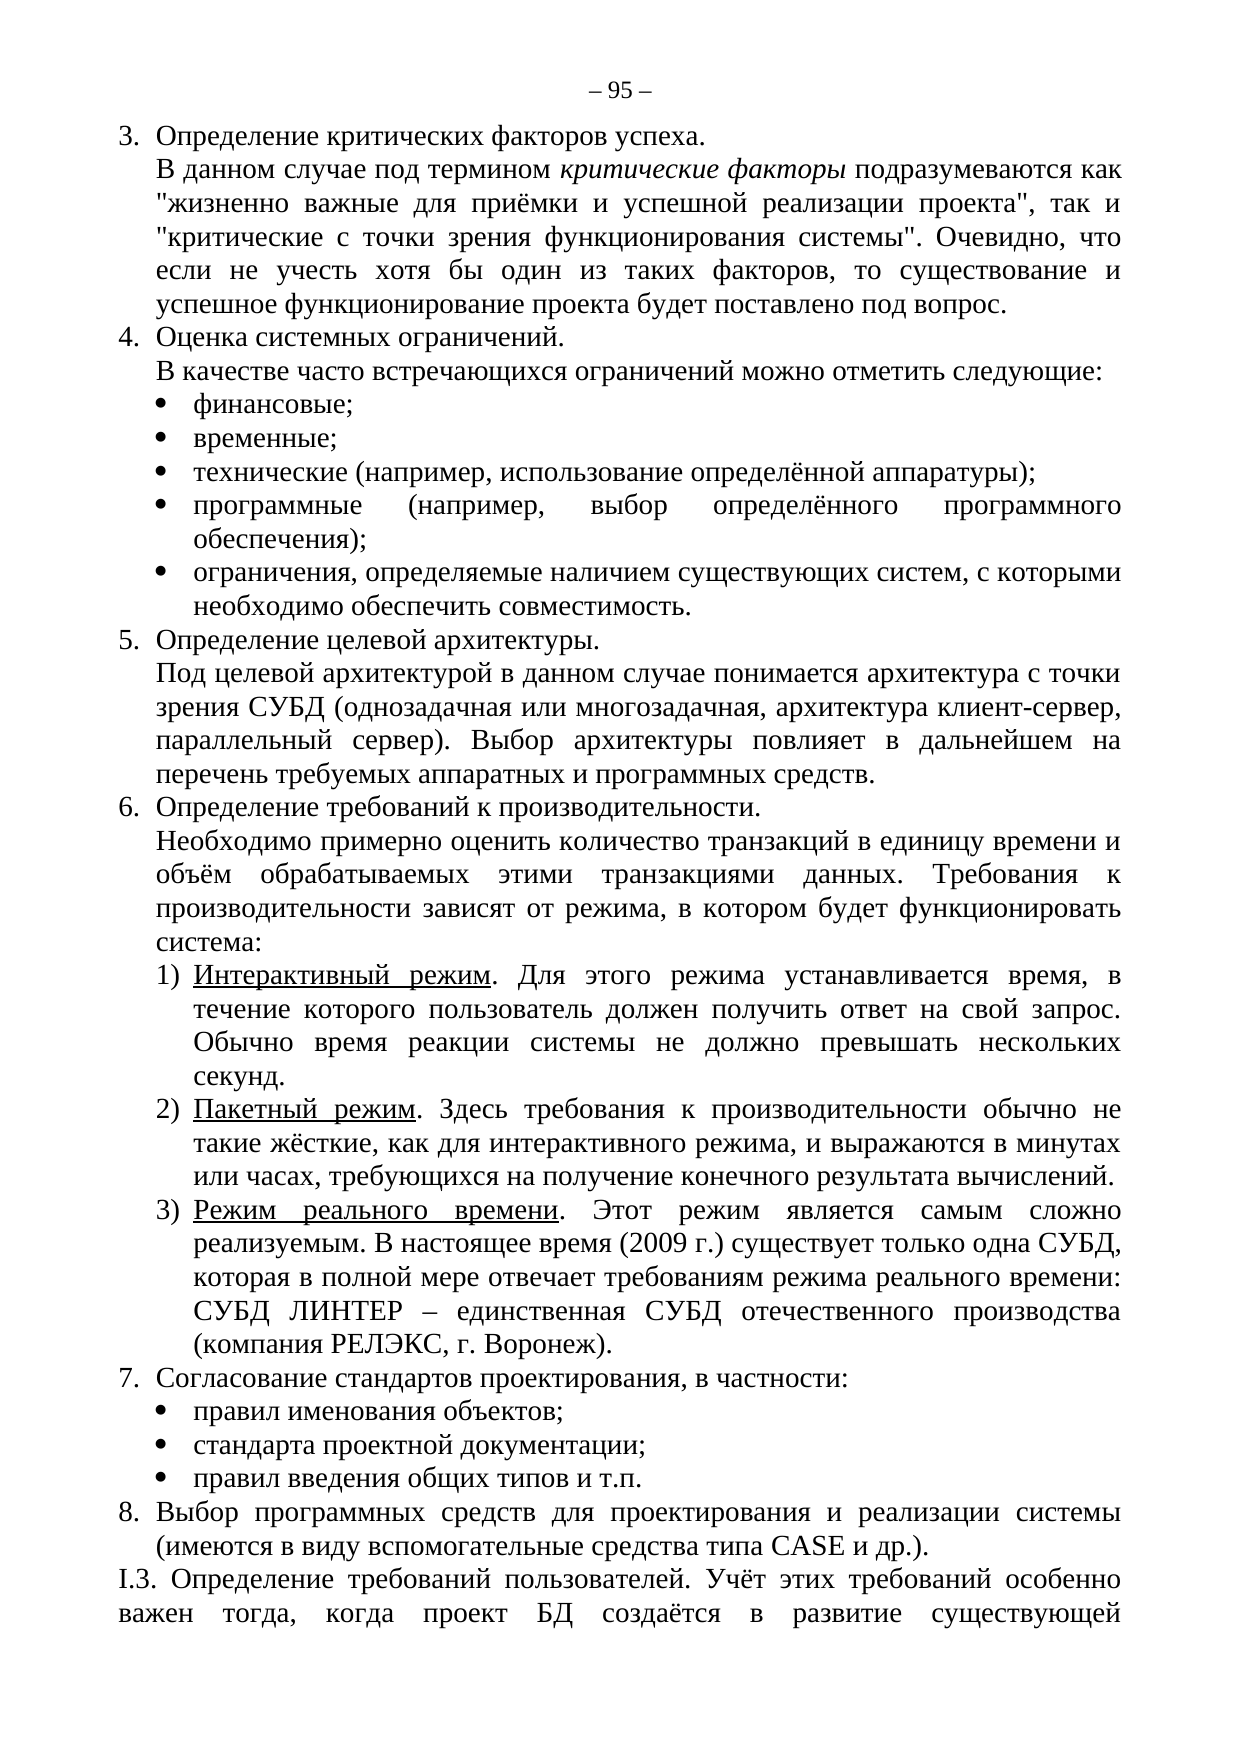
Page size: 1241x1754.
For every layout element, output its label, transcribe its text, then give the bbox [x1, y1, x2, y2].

list правил именования объектов; [156, 1393, 1122, 1427]
list Режим реального времени. Этот режим является самым сложно реализуемым. В настоящее время (2009 г.) существует только одна СУБД, которая в полной мере отвечает требованиям режима реального времени: СУБД ЛИНТЕР – единственная СУБД отечественного производства (компания РЕЛЭКС, г. Воронеж). [156, 1192, 1122, 1360]
list Определение критических факторов успеха. [118, 118, 1122, 152]
list Определение требований к производительности. [118, 789, 1122, 823]
text В качестве часто встречающихся ограничений можно отметить следующие: [118, 353, 1122, 386]
list Согласование стандартов проектирования, в частности: [118, 1360, 1122, 1393]
list финансовые; [156, 386, 1122, 420]
list Оценка системных ограничений. [118, 319, 1122, 353]
list технические (например, использование определённой аппаратуры); [156, 454, 1122, 487]
text Под целевой архитектурой в данном случае понимается архитектура с точки зрения СУБД (однозадачная или многозадачная, архитектура клиент-сервер, параллельный сервер). Выбор архитектуры повлияет в дальнейшем на перечень требуемых аппаратных и программных средств. [156, 655, 1122, 789]
list программные (например, выбор определённого программного обеспечения); [156, 487, 1122, 554]
list Пакетный режим. Здесь требования к производительности обычно не такие жёсткие, как для интерактивного режима, и выражаются в минутах или часах, требующихся на получение конечного результата вычислений. [156, 1091, 1122, 1192]
list Определение целевой архитектуры. [118, 622, 1122, 655]
list ограничения, определяемые наличием существующих систем, с которыми необходимо обеспечить совместимость. [156, 554, 1122, 622]
list стандарта проектной документации; [156, 1427, 1122, 1461]
text В данном случае под термином критические факторы подразумеваются как "жизненно важные для приёмки и успешной реализации проекта", так и "критические с точки зрения функционирования системы". Очевидно, что если не учесть хотя бы один из таких факторов, то существование и успешное функционирование проекта будет поставлено под вопрос. [156, 152, 1122, 319]
text I.3. Определение требований пользователей. Учёт этих требований особенно важен тогда, когда проект БД создаётся в развитие существующей [118, 1561, 1122, 1628]
list правил введения общих типов и т.п. [156, 1461, 1122, 1494]
list Интерактивный режим. Для этого режима устанавливается время, в течение которого пользователь должен получить ответ на свой запрос. Обычно время реакции системы не должно превышать нескольких секунд. [156, 957, 1122, 1091]
list временные; [156, 420, 1122, 454]
text Необходимо примерно оценить количество транзакций в единицу времени и объём обрабатываемых этими транзакциями данных. Требования к производительности зависят от режима, в котором будет функционировать система: [156, 823, 1122, 957]
list Выбор программных средств для проектирования и реализации системы (имеются в виду вспомогательные средства типа CASE и др.). [118, 1494, 1122, 1561]
